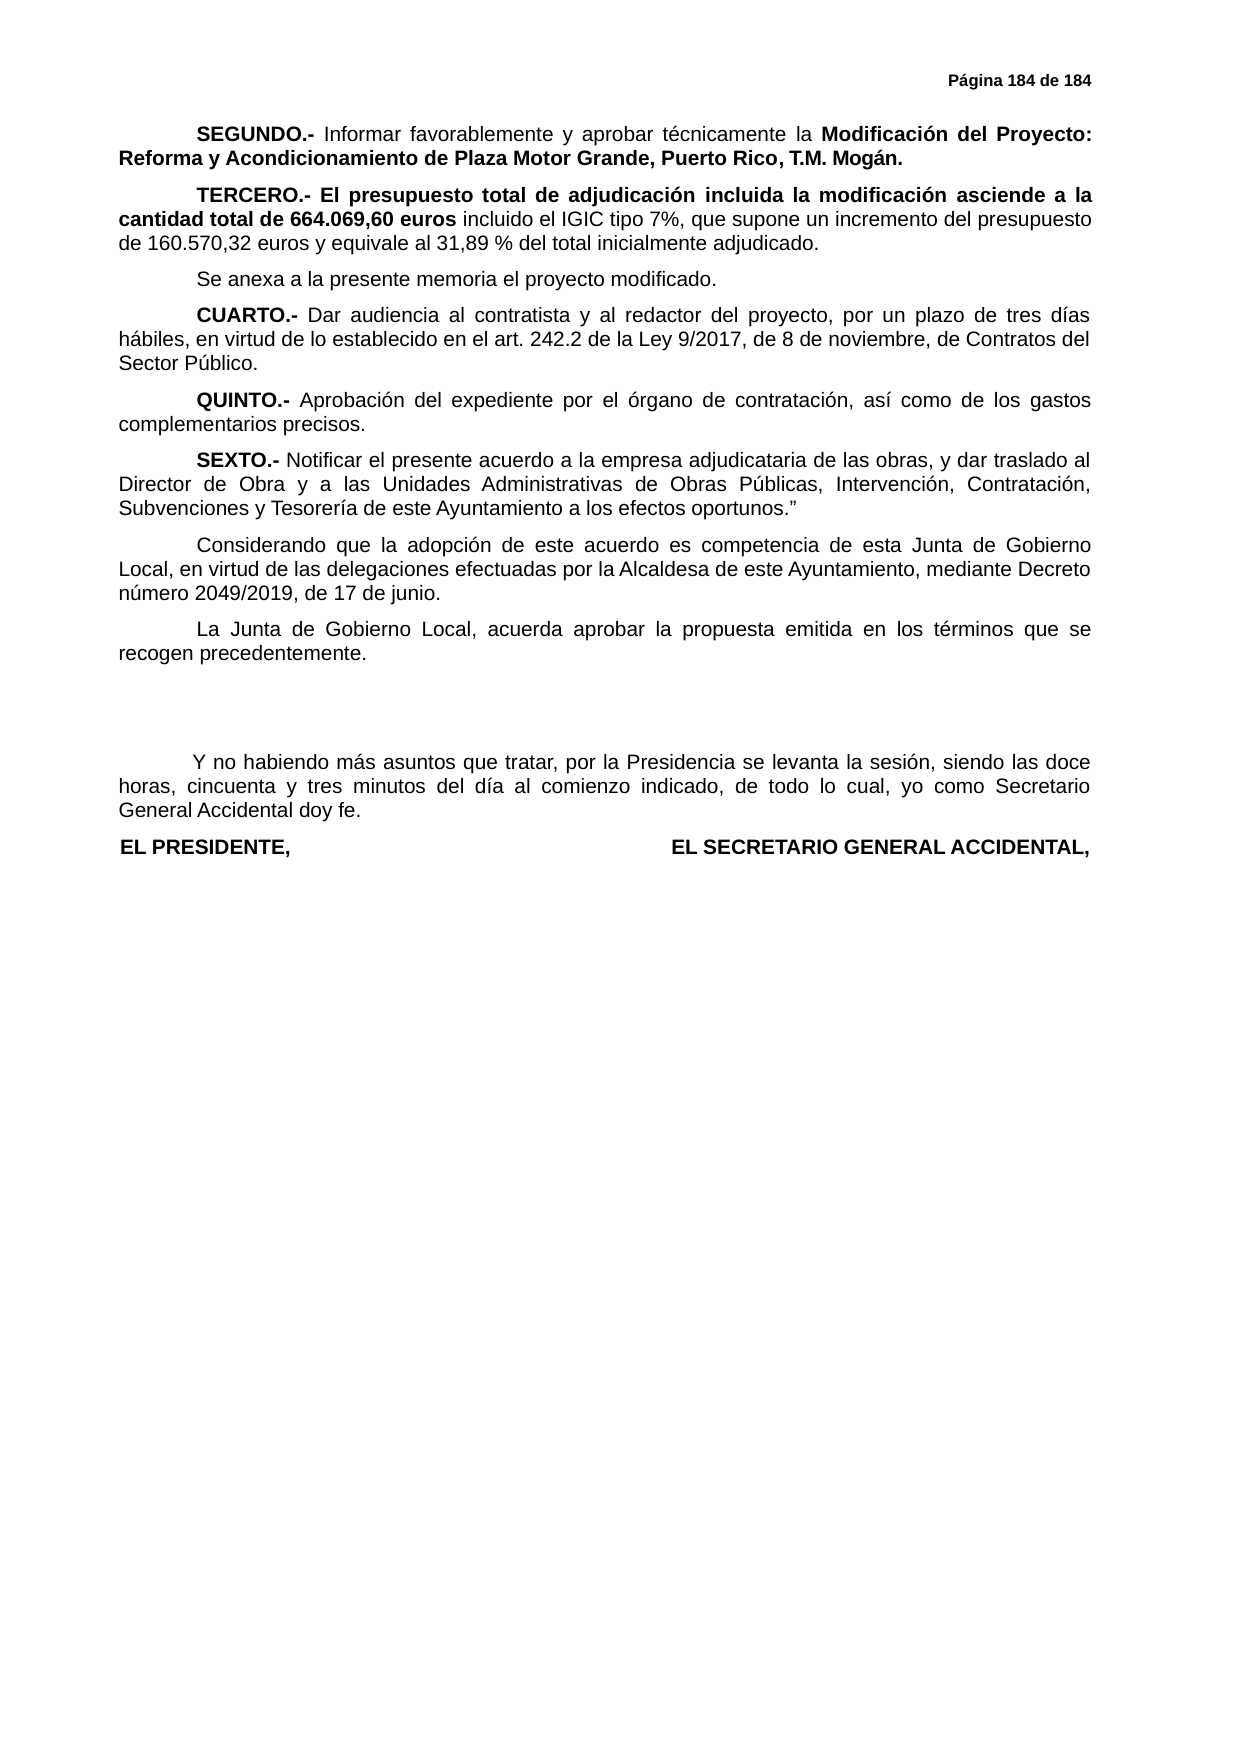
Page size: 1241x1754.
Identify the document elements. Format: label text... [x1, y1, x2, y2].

text TERCERO.- El presupuesto total de adjudicación incluida la modificación asciende a la cantidad total de 664.069,60 euros incluido el IGIC tipo 7%, que supone un incremento del presupuesto de 160.570,32 euros y equivale al 31,89 % del total inicialmente adjudicado. [118, 182, 1092, 254]
text Y no habiendo más asuntos que tratar, por la Presidencia se levanta la sesión, siendo las doce horas, cincuenta y tres minutos del día al comienzo indicado, de todo lo cual, yo como Secretario General Accidental doy fe. [118, 750, 1092, 822]
text La Junta de Gobierno Local, acuerda aprobar la propuesta emitida en los términos que se recogen precedentemente. [118, 617, 1092, 665]
text Considerando que la adopción de este acuerdo es competencia de esta Junta de Gobierno Local, en virtud de las delegaciones efectuadas por la Alcaldesa de este Ayuntamiento, mediante Decreto número 2049/2019, de 17 de junio. [118, 532, 1092, 604]
text SEGUNDO.- Informar favorablemente y aprobar técnicamente la Modificación del Proyecto: Reforma y Acondicionamiento de Plaza Motor Grande, Puerto Rico, T.M. Mogán. [118, 122, 1092, 170]
text SEXTO.- Notificar el presente acuerdo a la empresa adjudicataria de las obras, y dar traslado al Director de Obra y a las Unidades Administrativas de Obras Públicas, Intervención, Contratación, Subvenciones y Tesorería de este Ayuntamiento a los efectos oportunos.” [118, 448, 1092, 520]
text CUARTO.- Dar audiencia al contratista y al redactor del proyecto, por un plazo de tres días hábiles, en virtud de lo establecido en el art. 242.2 de la Ley 9/2017, de 8 de noviembre, de Contratos del Sector Público. [118, 303, 1092, 375]
text Se anexa a la presente memoria el proyecto modificado. [118, 267, 1092, 291]
text EL PRESIDENTE, EL SECRETARIO GENERAL ACCIDENTAL, [118, 834, 1092, 858]
text QUINTO.- Aprobación del expediente por el órgano de contratación, así como de los gastos complementarios precisos. [118, 388, 1092, 436]
